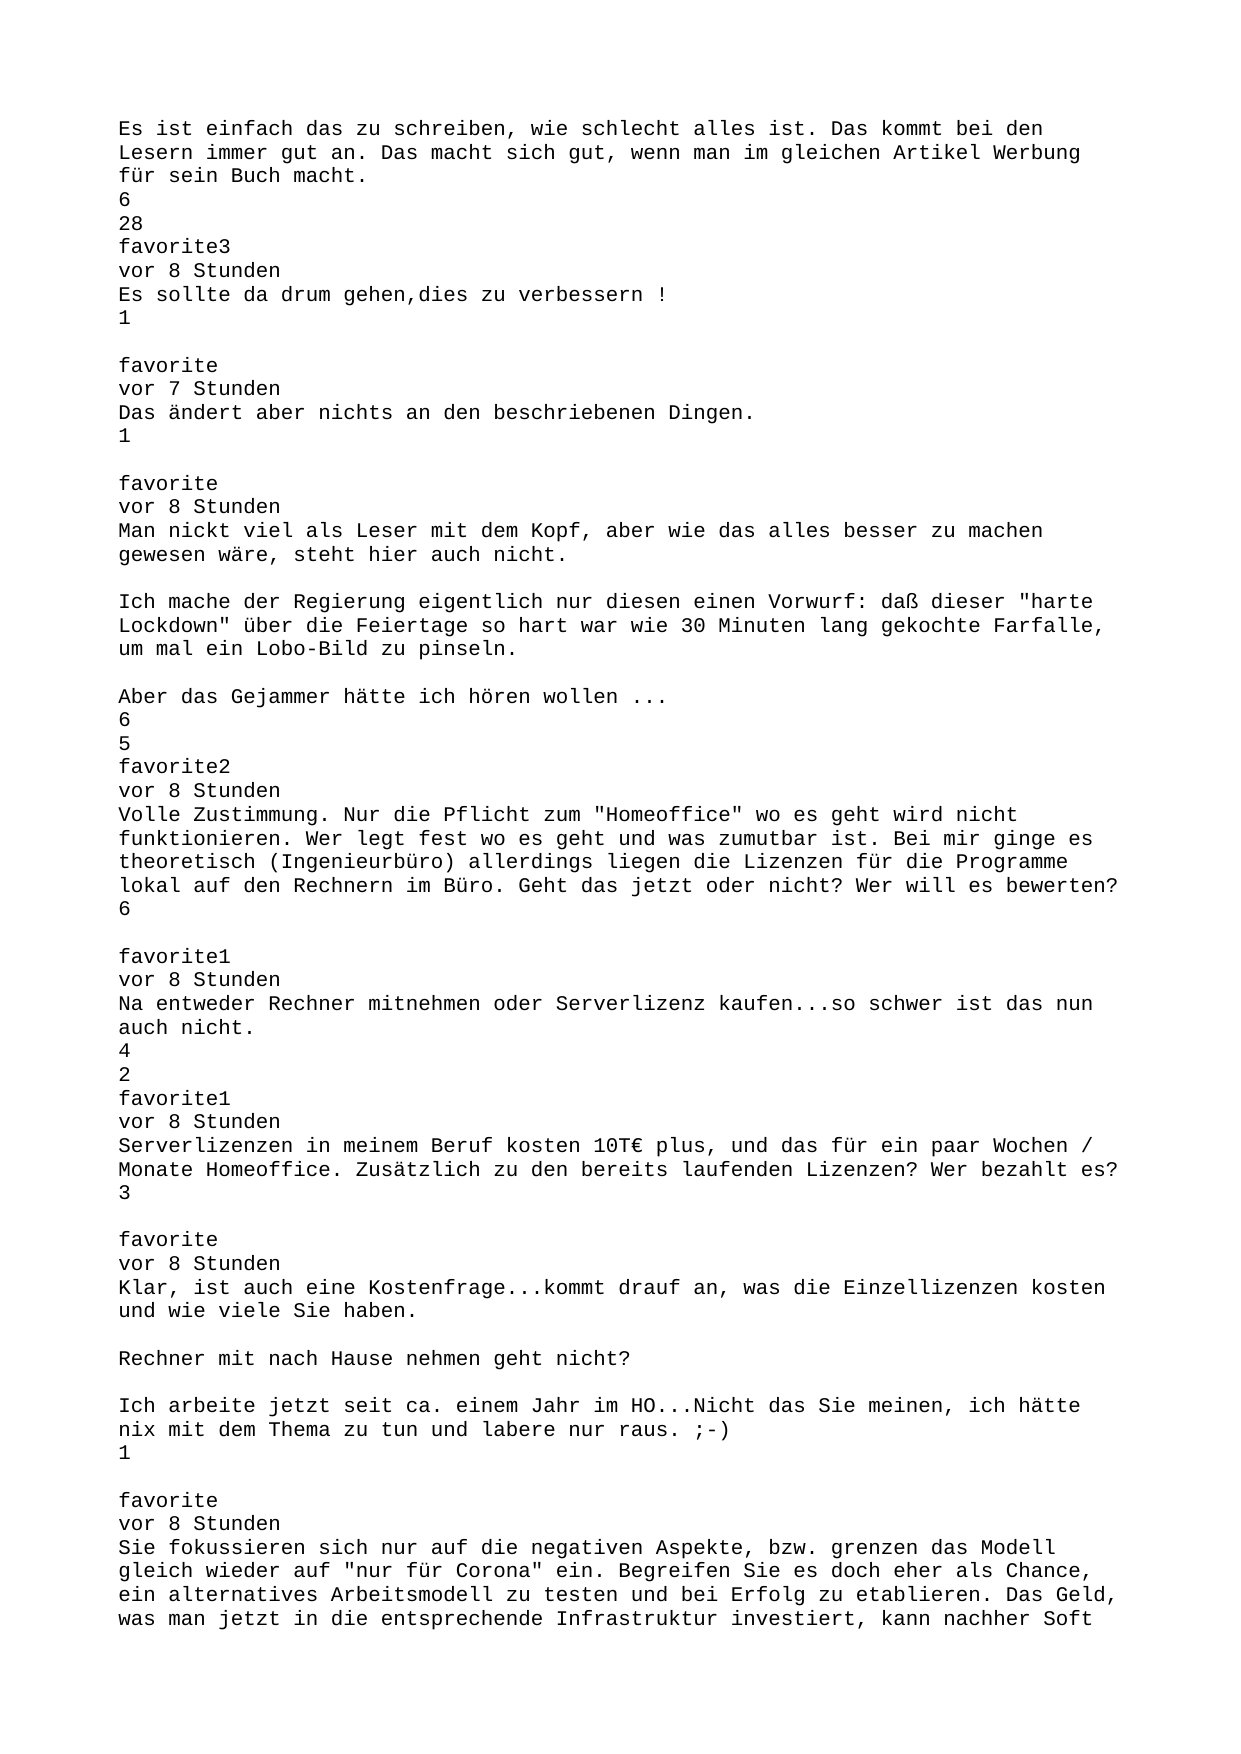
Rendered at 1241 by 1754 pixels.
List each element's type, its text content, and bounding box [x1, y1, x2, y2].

text Ich arbeite jetzt seit ca. einem Jahr im HO...Nicht das Sie meinen, ich hätte nix mit dem Thema zu tun und labere nur raus. ;-) [118, 1395, 1122, 1442]
text Es sollte da drum gehen,dies zu verbessern ! [118, 284, 1122, 307]
text favorite3 [118, 236, 1122, 260]
text Ich mache der Regierung eigentlich nur diesen einen Vorwurf: daß dieser "harte Lockdown" über die Feiertage so hart war wie 30 Minuten lang gekochte Farfalle, um mal ein Lobo-Bild zu pinseln. [118, 591, 1122, 662]
text favorite2 [118, 757, 1122, 780]
text Rechner mit nach Hause nehmen geht nicht? [118, 1348, 1122, 1371]
text favorite1 [118, 946, 1122, 969]
text Man nickt viel als Leser mit dem Kopf, aber wie das alles besser zu machen gewesen wäre, steht hier auch nicht. [118, 520, 1122, 567]
text 28 [118, 213, 1122, 236]
text 5 [118, 733, 1122, 757]
text vor 8 Stunden [118, 260, 1122, 284]
text favorite [118, 354, 1122, 378]
text vor 8 Stunden [118, 496, 1122, 520]
text 6 [118, 189, 1122, 213]
text vor 8 Stunden [118, 1111, 1122, 1135]
text Klar, ist auch eine Kostenfrage...kommt drauf an, was die Einzellizenzen kosten und wie viele Sie haben. [118, 1277, 1122, 1324]
text Aber das Gejammer hätte ich hören wollen ... [118, 686, 1122, 709]
text 4 [118, 1040, 1122, 1064]
text 1 [118, 426, 1122, 449]
text Sie fokussieren sich nur auf die negativen Aspekte, bzw. grenzen das Modell gleich wieder auf "nur für Corona" ein. Begreifen Sie es doch eher als Chance, ein alternatives Arbeitsmodell zu testen und bei Erfolg zu etablieren. Das Geld, was man jetzt in die entsprechende Infrastruktur investiert, kann nachher Soft [118, 1537, 1122, 1631]
text Das ändert aber nichts an den beschriebenen Dingen. [118, 402, 1122, 426]
text vor 8 Stunden [118, 1253, 1122, 1277]
text 1 [118, 307, 1122, 331]
text 6 [118, 709, 1122, 733]
text Serverlizenzen in meinem Beruf kosten 10T€ plus, und das für ein paar Wochen / Monate Homeoffice. Zusätzlich zu den bereits laufenden Lizenzen? Wer bezahlt es? [118, 1135, 1122, 1182]
text 6 [118, 898, 1122, 922]
text 1 [118, 1442, 1122, 1466]
text Es ist einfach das zu schreiben, wie schlecht alles ist. Das kommt bei den Lesern immer gut an. Das macht sich gut, wenn man im gleichen Artikel Werbung für sein Buch macht. [118, 118, 1122, 189]
text vor 8 Stunden [118, 1513, 1122, 1537]
text favorite [118, 473, 1122, 496]
text vor 8 Stunden [118, 780, 1122, 804]
text vor 8 Stunden [118, 969, 1122, 993]
text Na entweder Rechner mitnehmen oder Serverlizenz kaufen...so schwer ist das nun auch nicht. [118, 993, 1122, 1040]
text favorite [118, 1229, 1122, 1253]
text Volle Zustimmung. Nur die Pflicht zum "Homeoffice" wo es geht wird nicht funktionieren. Wer legt fest wo es geht und was zumutbar ist. Bei mir ginge es theoretisch (Ingenieurbüro) allerdings liegen die Lizenzen für die Programme lokal auf den Rechnern im Büro. Geht das jetzt oder nicht? Wer will es bewerten? [118, 804, 1122, 898]
text favorite1 [118, 1088, 1122, 1111]
text 3 [118, 1182, 1122, 1206]
text 2 [118, 1064, 1122, 1088]
text vor 7 Stunden [118, 378, 1122, 402]
text favorite [118, 1489, 1122, 1513]
